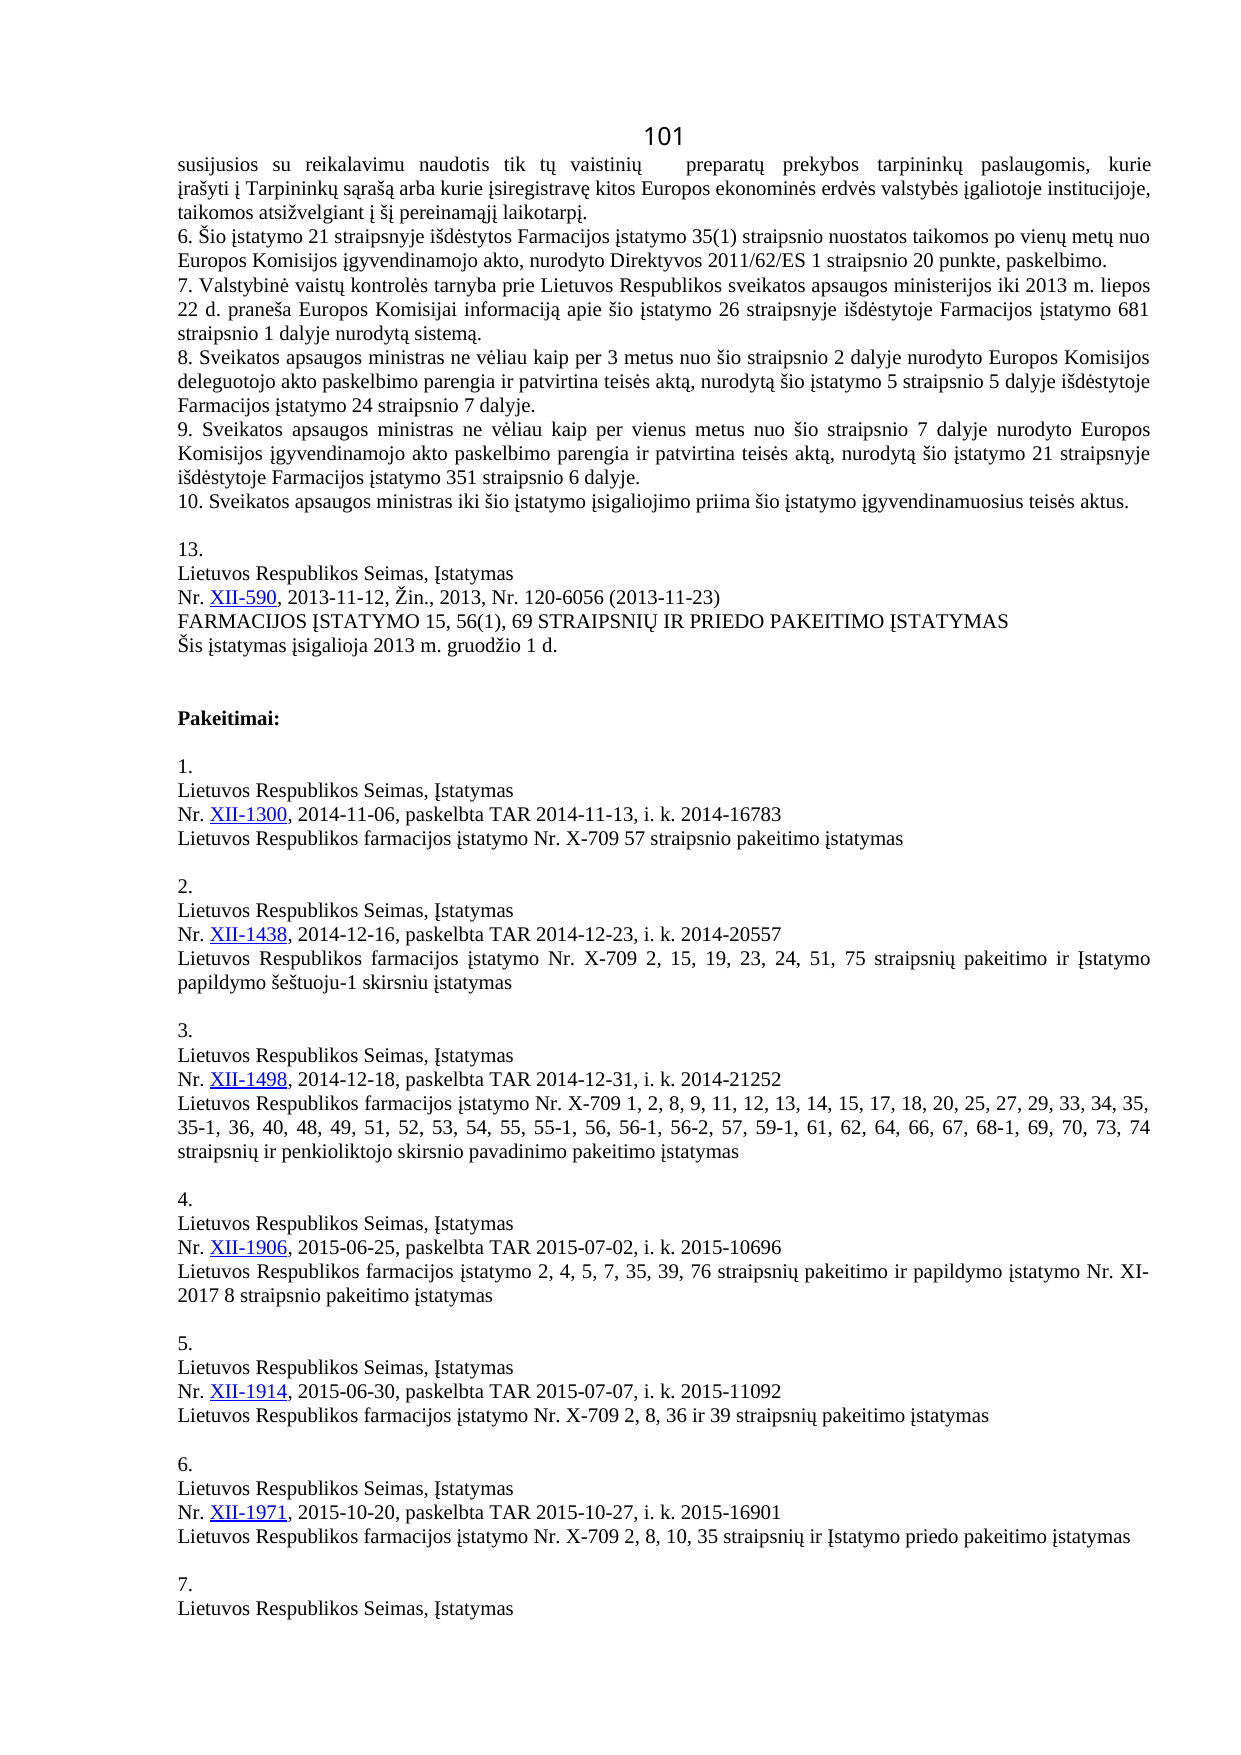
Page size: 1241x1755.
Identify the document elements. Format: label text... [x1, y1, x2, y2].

text Nr. XII-1971, 2015-10-20, paskelbta TAR 2015-10-27, i. k. 2015-16901 [177, 1500, 1152, 1524]
text 10. Sveikatos apsaugos ministras iki šio įstatymo įsigaliojimo priima šio įstatymo įgyvendinamuosius teisės aktus. [177, 489, 1152, 513]
text Nr. XII-590, 2013-11-12, Žin., 2013, Nr. 120-6056 (2013-11-23) [177, 585, 1152, 609]
text Lietuvos Respublikos farmacijos įstatymo Nr. X-709 57 straipsnio pakeitimo įstatymas [177, 826, 1152, 850]
text 7. Valstybinė vaistų kontrolės tarnyba prie Lietuvos Respublikos sveikatos apsaugos ministerijos iki 2013 m. liepos 22 d. praneša Europos Komisijai informaciją apie šio įstatymo 26 straipsnyje išdėstytoje Farmacijos įstatymo 681 straipsnio 1 dalyje nurodytą sistemą. [177, 272, 1152, 345]
text 8. Sveikatos apsaugos ministras ne vėliau kaip per 3 metus nuo šio straipsnio 2 dalyje nurodyto Europos Komisijos deleguotojo akto paskelbimo parengia ir patvirtina teisės aktą, nurodytą šio įstatymo 5 straipsnio 5 dalyje išdėstytoje Farmacijos įstatymo 24 straipsnio 7 dalyje. [177, 345, 1152, 417]
text susijusios su reikalavimu naudotis tik tų vaistinių preparatų prekybos tarpininkų paslaugomis, kurie įrašyti į Tarpininkų sąrašą arba kurie įsiregistravę kitos Europos ekonominės erdvės valstybės įgaliotoje institucijoje, taikomos atsižvelgiant į šį pereinamąjį laikotarpį. [177, 152, 1152, 224]
text Lietuvos Respublikos farmacijos įstatymo 2, 4, 5, 7, 35, 39, 76 straipsnių pakeitimo ir papildymo įstatymo Nr. XI-2017 8 straipsnio pakeitimo įstatymas [177, 1259, 1152, 1307]
text 6. [177, 1452, 1152, 1476]
text 3. [177, 1018, 1152, 1042]
text Nr. XII-1906, 2015-06-25, paskelbta TAR 2015-07-02, i. k. 2015-10696 [177, 1235, 1152, 1259]
text 2. [177, 874, 1152, 898]
text Lietuvos Respublikos Seimas, Įstatymas [177, 1476, 1152, 1500]
text 4. [177, 1187, 1152, 1211]
text Lietuvos Respublikos farmacijos įstatymo Nr. X-709 2, 8, 10, 35 straipsnių ir Įstatymo priedo pakeitimo įstatymas [177, 1524, 1152, 1548]
text 13. [177, 537, 1152, 561]
text 7. [177, 1572, 1152, 1596]
text 9. Sveikatos apsaugos ministras ne vėliau kaip per vienus metus nuo šio straipsnio 7 dalyje nurodyto Europos Komisijos įgyvendinamojo akto paskelbimo parengia ir patvirtina teisės aktą, nurodytą šio įstatymo 21 straipsnyje išdėstytoje Farmacijos įstatymo 351 straipsnio 6 dalyje. [177, 417, 1152, 489]
text Lietuvos Respublikos Seimas, Įstatymas [177, 1596, 1152, 1620]
text Pakeitimai: [177, 706, 1152, 730]
text 1. [177, 754, 1152, 778]
text Lietuvos Respublikos Seimas, Įstatymas [177, 1042, 1152, 1067]
text Lietuvos Respublikos Seimas, Įstatymas [177, 561, 1152, 585]
text 6. Šio įstatymo 21 straipsnyje išdėstytos Farmacijos įstatymo 35(1) straipsnio nuostatos taikomos po vienų metų nuo Europos Komisijos įgyvendinamojo akto, nurodyto Direktyvos 2011/62/ES 1 straipsnio 20 punkte, paskelbimo. [177, 224, 1152, 272]
text 5. [177, 1331, 1152, 1355]
text Nr. XII-1438, 2014-12-16, paskelbta TAR 2014-12-23, i. k. 2014-20557 [177, 922, 1152, 946]
text Nr. XII-1498, 2014-12-18, paskelbta TAR 2014-12-31, i. k. 2014-21252 [177, 1067, 1152, 1091]
text Nr. XII-1914, 2015-06-30, paskelbta TAR 2015-07-07, i. k. 2015-11092 [177, 1379, 1152, 1403]
text Lietuvos Respublikos farmacijos įstatymo Nr. X-709 1, 2, 8, 9, 11, 12, 13, 14, 15, 17, 18, 20, 25, 27, 29, 33, 34, 35, 35-1, 36, 40, 48, 49, 51, 52, 53, 54, 55, 55-1, 56, 56-1, 56-2, 57, 59-1, 61, 62, 64, 66, 67, 68-1, 69, 70, 73, 74 straipsnių ir penkioliktojo skirsnio pavadinimo pakeitimo įstatymas [177, 1091, 1152, 1163]
text Lietuvos Respublikos Seimas, Įstatymas [177, 778, 1152, 802]
text Nr. XII-1300, 2014-11-06, paskelbta TAR 2014-11-13, i. k. 2014-16783 [177, 802, 1152, 826]
text Lietuvos Respublikos farmacijos įstatymo Nr. X-709 2, 15, 19, 23, 24, 51, 75 straipsnių pakeitimo ir Įstatymo papildymo šeštuoju-1 skirsniu įstatymas [177, 946, 1152, 994]
text Lietuvos Respublikos Seimas, Įstatymas [177, 898, 1152, 922]
text Lietuvos Respublikos Seimas, Įstatymas [177, 1211, 1152, 1235]
text Lietuvos Respublikos Seimas, Įstatymas [177, 1355, 1152, 1379]
text Lietuvos Respublikos farmacijos įstatymo Nr. X-709 2, 8, 36 ir 39 straipsnių pakeitimo įstatymas [177, 1403, 1152, 1427]
text FARMACIJOS ĮSTATYMO 15, 56(1), 69 STRAIPSNIŲ IR PRIEDO PAKEITIMO ĮSTATYMAS [177, 609, 1152, 633]
text Šis įstatymas įsigalioja 2013 m. gruodžio 1 d. [177, 633, 1152, 657]
